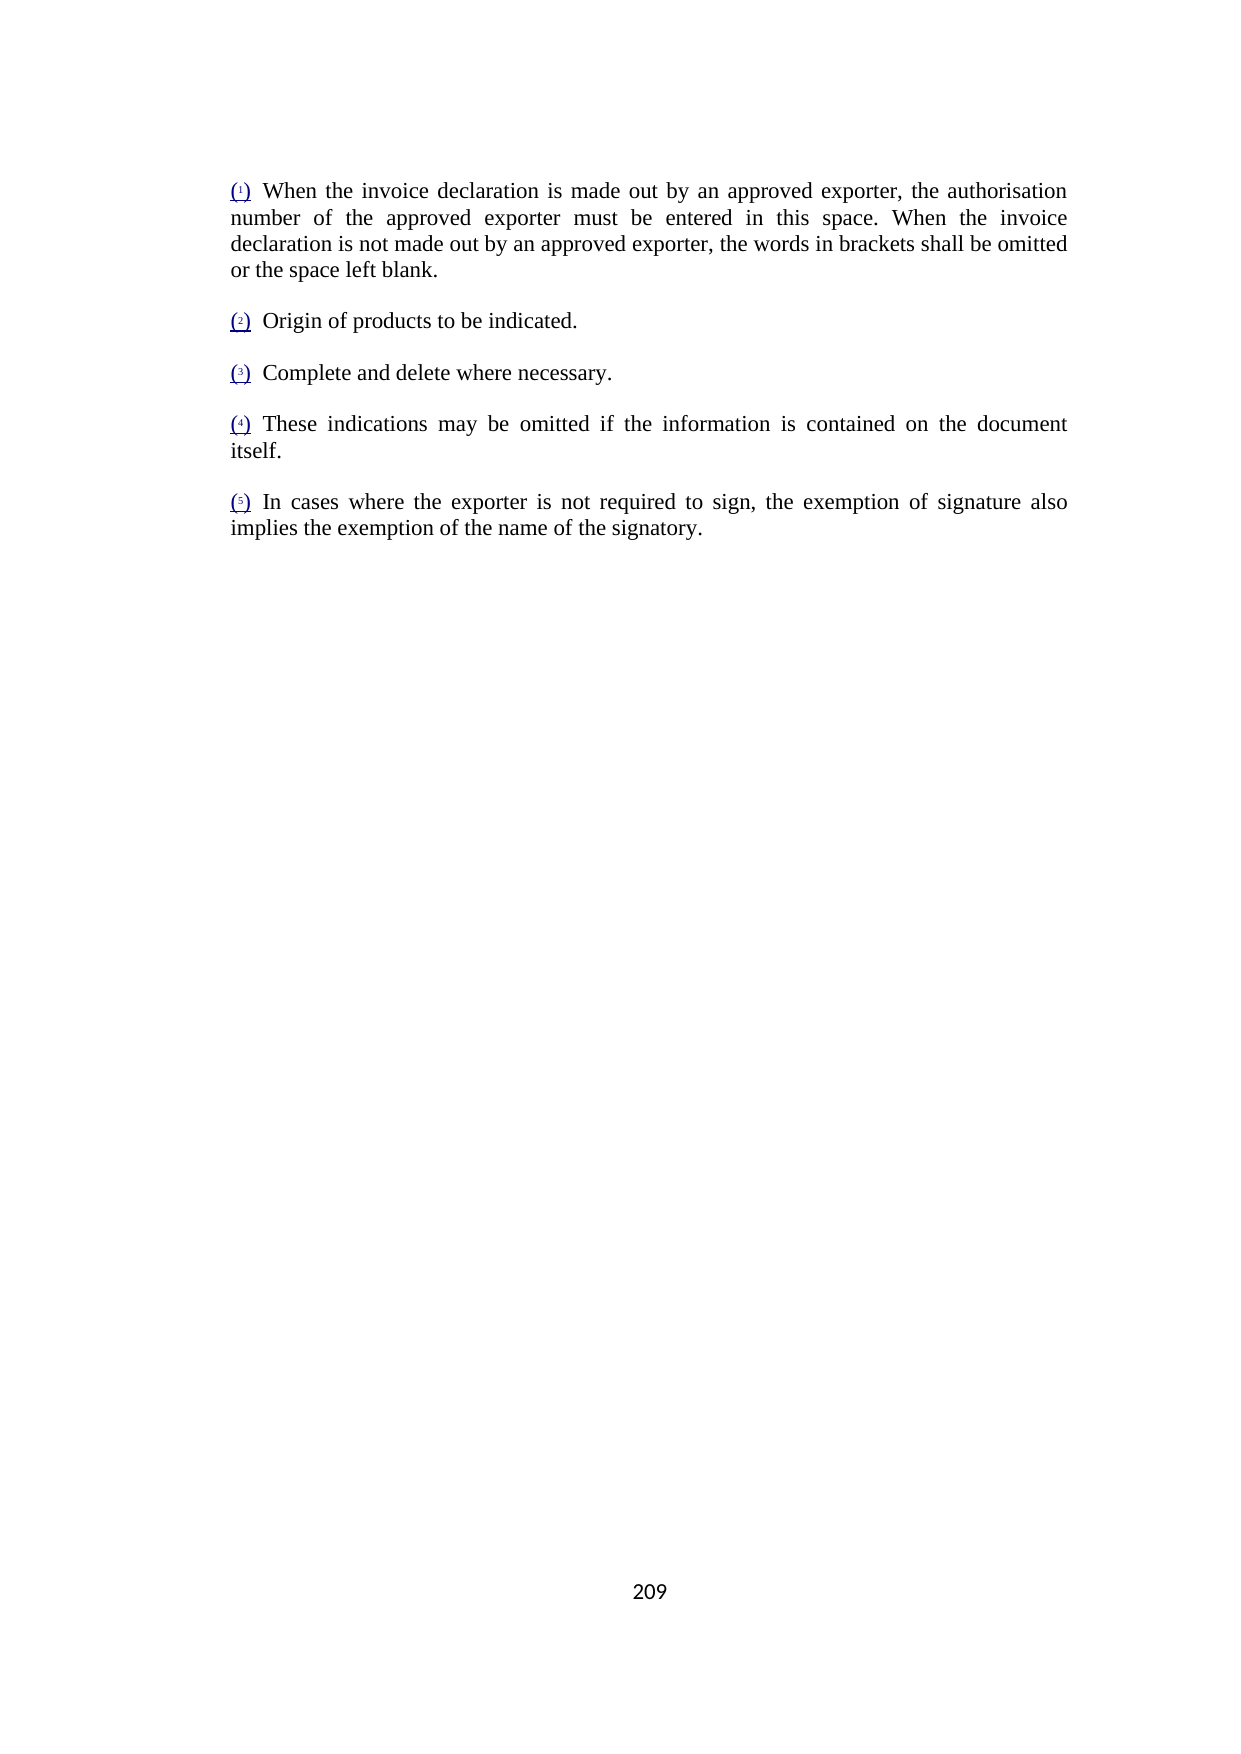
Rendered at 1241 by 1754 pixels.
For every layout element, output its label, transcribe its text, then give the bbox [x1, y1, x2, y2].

text (1) When the invoice declaration is made out by an approved exporter, the authorisation number of the approved exporter must be entered in this space. When the invoice declaration is not made out by an approved exporter, the words in brackets shall be omitted or the space left blank. [230, 177, 1069, 283]
text (3) Complete and delete where necessary. [230, 359, 1069, 385]
text (4) These indications may be omitted if the information is contained on the document itself. [230, 410, 1069, 463]
text (2) Origin of products to be indicated. [230, 308, 1069, 334]
text (5) In cases where the exporter is not required to sign, the exemption of signature also implies the exemption of the name of the signatory. [230, 488, 1069, 541]
